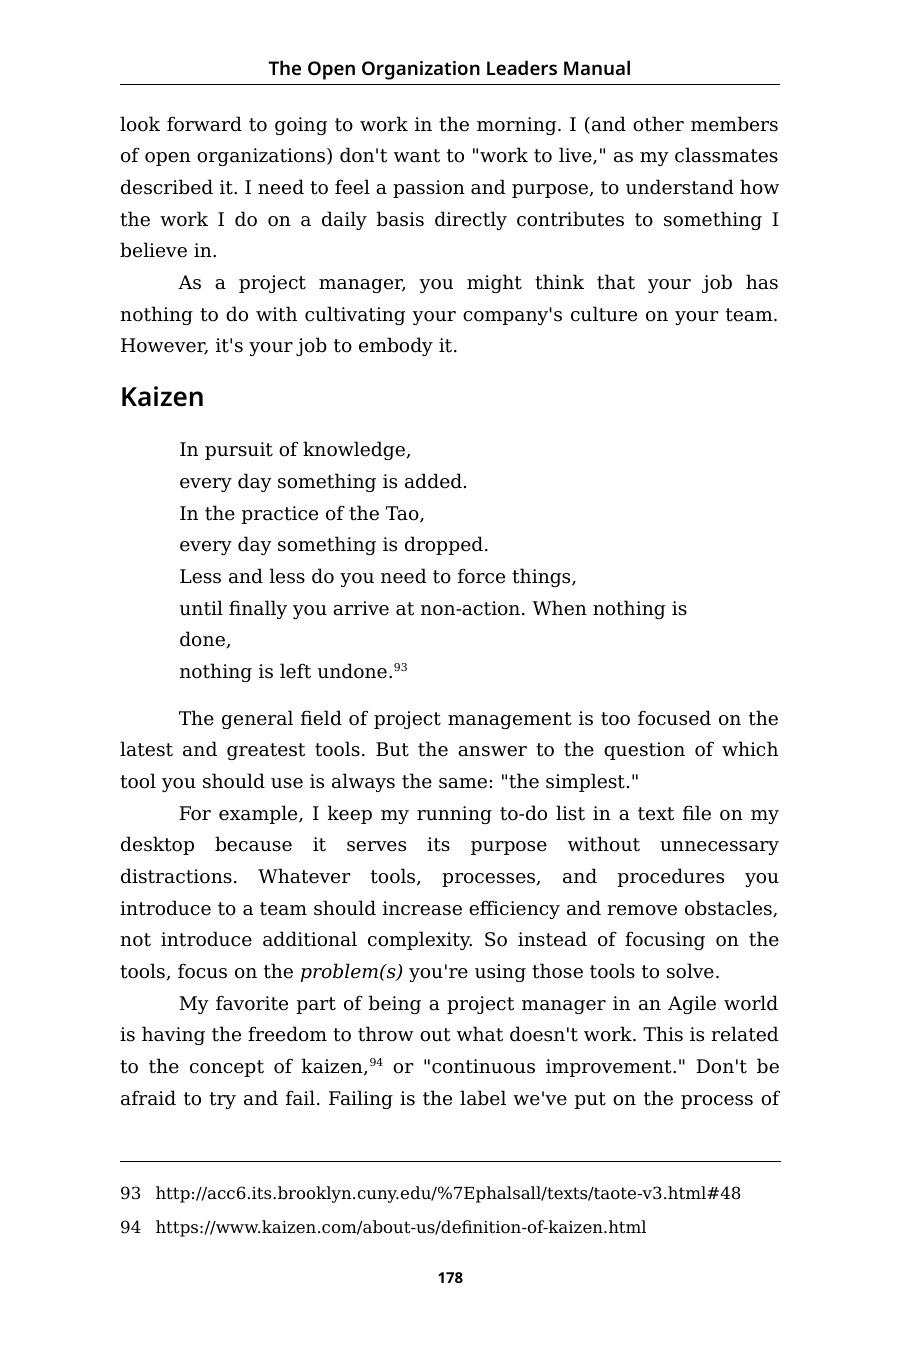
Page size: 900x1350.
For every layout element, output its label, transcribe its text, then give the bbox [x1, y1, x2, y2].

text http://acc6.its.brooklyn.cuny.edu/%7Ephalsall/texts/taote-v3.html#48 [120, 1184, 780, 1203]
text My favorite part of being a project manager in an Agile world is having the freedom to throw out what doesn't work. This is related to the concept of kaizen, or "continuous improvement." Don't be afraid to try and fail. Failing is the label we've put on the process of [120, 993, 780, 1110]
text look forward to going to work in the morning. I (and other members of open organizations) don't want to "work to live," as my classmates described it. I need to feel a passion and purpose, to understand how the work I do on a daily basis directly contributes to something I believe in. [120, 114, 780, 262]
text As a project manager, you might think that your job has nothing to do with cultivating your company's culture on your team. However, it's your job to embody it. [120, 272, 780, 357]
text In pursuit of knowledge, every day something is added. In the practice of the Tao, every day something is dropped. Less and less do you need to force things, until finally you arrive at non-action. When nothing is done, nothing is left undone. [179, 439, 721, 683]
text The general field of project management is too focused on the latest and greatest tools. But the answer to the question of which tool you should use is always the same: "the simplest." [120, 708, 780, 793]
text For example, I keep my running to-do list in a text file on my desktop because it serves its purpose without unnecessary distractions. Whatever tools, processes, and procedures you introduce to a team should increase efficiency and remove obstacles, not introduce additional complexity. So instead of focusing on the tools, focus on the problem(s) you're using those tools to solve. [120, 803, 780, 983]
text https://www.kaizen.com/about-us/definition-of-kaizen.html [120, 1218, 780, 1237]
subtitle Kaizen [120, 382, 780, 412]
